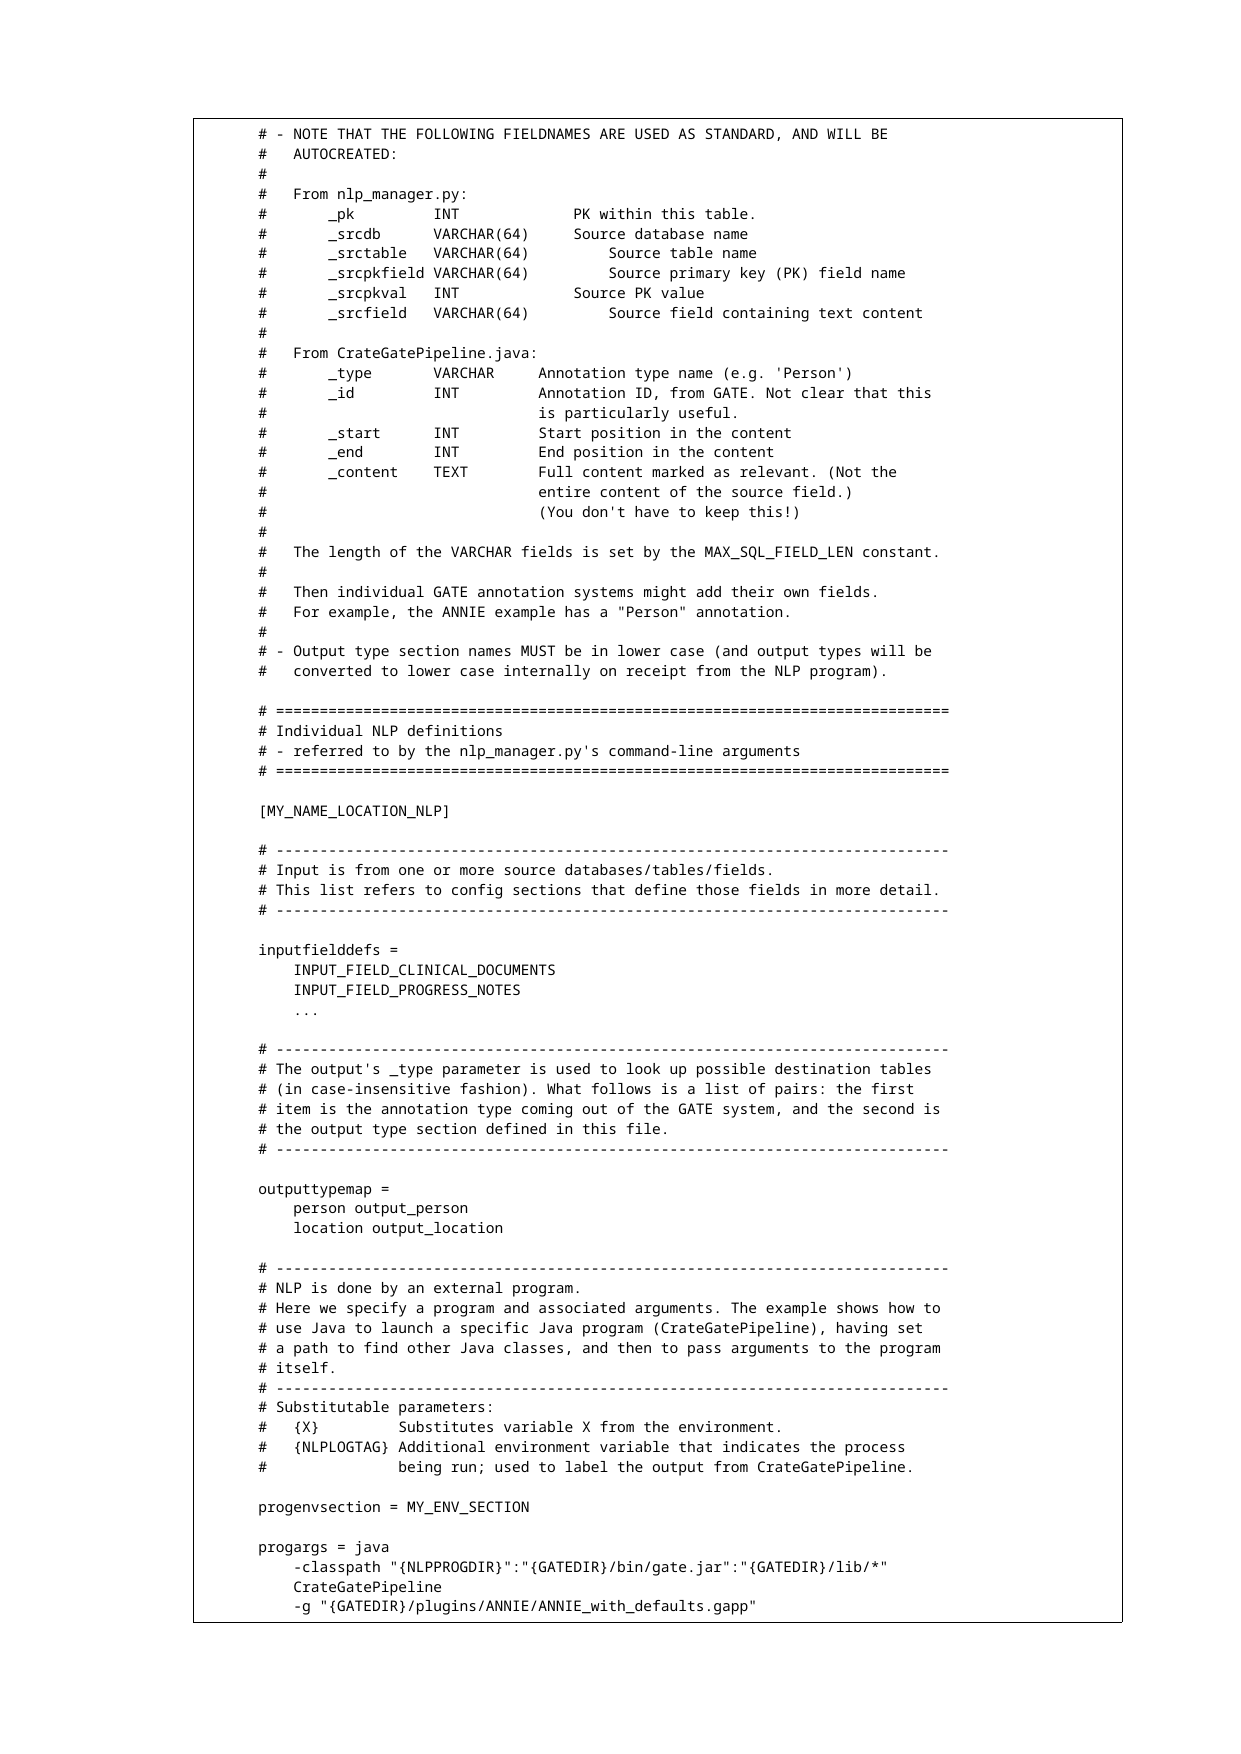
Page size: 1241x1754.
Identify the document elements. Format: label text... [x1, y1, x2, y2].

table_header # - NOTE THAT THE FOLLOWING FIELDNAMES ARE USED AS STANDARD, AND WILL BE # AUTOCREATED: # # From nlp_manager.py: # _pk INT PK within this table. # _srcdb VARCHAR(64) Source database name # _srctable VARCHAR(64) Source table name # _srcpkfield VARCHAR(64) Source primary key (PK) field name # _srcpkval INT Source PK value # _srcfield VARCHAR(64) Source field containing text content # # From CrateGatePipeline.java: # _type VARCHAR Annotation type name (e.g. 'Person') # _id INT Annotation ID, from GATE. Not clear that this # is particularly useful. # _start INT Start position in the content # _end INT End position in the content # _content TEXT Full content marked as relevant. (Not the # entire content of the source field.) # (You don't have to keep this!) # # The length of the VARCHAR fields is set by the MAX_SQL_FIELD_LEN constant. # # Then individual GATE annotation systems might add their own fields. # For example, the ANNIE example has a "Person" annotation. # # - Output type section names MUST be in lower case (and output types will be # converted to lower case internally on receipt from the NLP program). # ============================================================================= # Individual NLP definitions # - referred to by the nlp_manager.py's command-line arguments # ============================================================================= [MY_NAME_LOCATION_NLP] # ----------------------------------------------------------------------------- # Input is from one or more source databases/tables/fields. # This list refers to config sections that define those fields in more detail. # ----------------------------------------------------------------------------- inputfielddefs = INPUT_FIELD_CLINICAL_DOCUMENTS INPUT_FIELD_PROGRESS_NOTES ... # ----------------------------------------------------------------------------- # The output's _type parameter is used to look up possible destination tables # (in case-insensitive fashion). What follows is a list of pairs: the first # item is the annotation type coming out of the GATE system, and the second is # the output type section defined in this file. # ----------------------------------------------------------------------------- outputtypemap = person output_person location output_location # ----------------------------------------------------------------------------- # NLP is done by an external program. # Here we specify a program and associated arguments. The example shows how to # use Java to launch a specific Java program (CrateGatePipeline), having set # a path to find other Java classes, and then to pass arguments to the program # itself. # ----------------------------------------------------------------------------- # Substitutable parameters: # {X} Substitutes variable X from the environment. # {NLPLOGTAG} Additional environment variable that indicates the process # being run; used to label the output from CrateGatePipeline. progenvsection = MY_ENV_SECTION progargs = java -classpath "{NLPPROGDIR}":"{GATEDIR}/bin/gate.jar":"{GATEDIR}/lib/*" CrateGatePipeline -g "{GATEDIR}/plugins/ANNIE/ANNIE_with_defaults.gapp" [194, 119, 1122, 1622]
